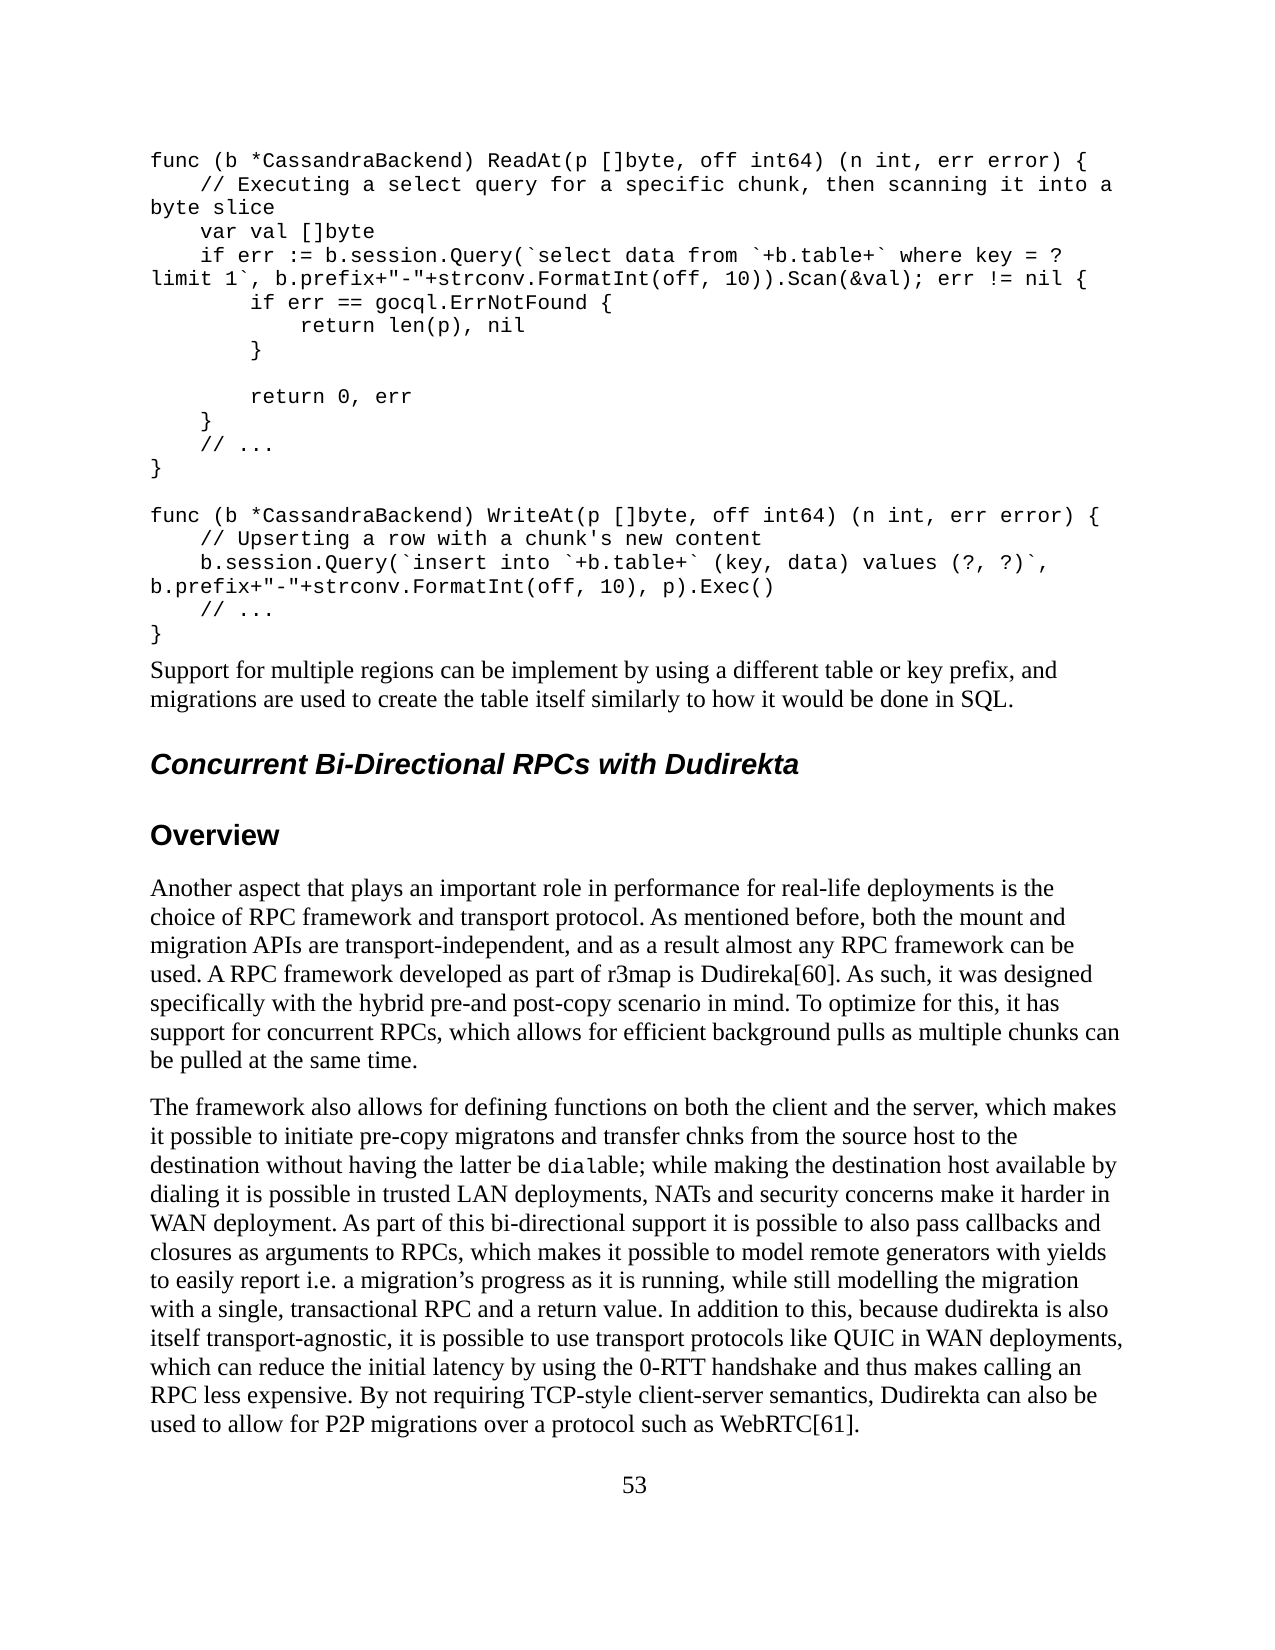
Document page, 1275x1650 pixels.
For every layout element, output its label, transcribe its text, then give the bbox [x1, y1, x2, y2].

subtitle Concurrent Bi-Directional RPCs with Dudirekta [150, 747, 1125, 781]
text // Upserting a row with a chunk's new content [150, 528, 1125, 552]
text } [150, 339, 1125, 363]
text } [150, 410, 1125, 434]
text if err := b.session.Query(`select data from `+b.table+` where key = ? limit 1`, b.prefix+"-"+strconv.FormatInt(off, 10)).Scan(&val); err != nil { [150, 244, 1125, 292]
text Another aspect that plays an important role in performance for real-life deployments is the choice of RPC framework and transport protocol. As mentioned before, both the mount and migration APIs are transport-independent, and as a result almost any RPC framework can be used. A RPC framework developed as part of r3map is Dudireka[60]. As such, it was designed specifically with the hybrid pre-and post-copy scenario in mind. To optimize for this, it has support for concurrent RPCs, which allows for efficient background pulls as multiple chunks can be pulled at the same time. [150, 873, 1125, 1074]
text The framework also allows for defining functions on both the client and the server, which makes it possible to initiate pre-copy migratons and transfer chnks from the source host to the destination without having the latter be dialable; while making the destination host available by dialing it is possible in trusted LAN deployments, NATs and security concerns make it harder in WAN deployment. As part of this bi-directional support it is possible to also pass callbacks and closures as arguments to RPCs, which makes it possible to model remote generators with yields to easily report i.e. a migration’s progress as it is running, while still modelling the migration with a single, transactional RPC and a return value. In addition to this, because dudirekta is also itself transport-agnostic, it is possible to use transport protocols like QUIC in WAN deployments, which can reduce the initial latency by using the 0-RTT handshake and thus makes calling an RPC less expensive. By not requiring TCP-style client-server semantics, Dudirekta can also be used to allow for P2P migrations over a protocol such as WebRTC[61]. [150, 1092, 1125, 1438]
subtitle Overview [150, 818, 1125, 852]
text // ... [150, 599, 1125, 623]
text } [150, 457, 1125, 481]
text b.session.Query(`insert into `+b.table+` (key, data) values (?, ?)`, b.prefix+"-"+strconv.FormatInt(off, 10), p).Exec() [150, 552, 1125, 599]
text } [150, 623, 1125, 647]
text if err == gocql.ErrNotFound { [150, 292, 1125, 316]
text func (b *CassandraBackend) WriteAt(p []byte, off int64) (n int, err error) { [150, 505, 1125, 528]
text return len(p), nil [150, 316, 1125, 339]
text Support for multiple regions can be implement by using a different table or key prefix, and migrations are used to create the table itself similarly to how it would be done in SQL. [150, 656, 1125, 713]
text var val []byte [150, 221, 1125, 244]
text // ... [150, 434, 1125, 457]
text // Executing a select query for a specific chunk, then scanning it into a byte slice [150, 174, 1125, 221]
text return 0, err [150, 386, 1125, 410]
text func (b *CassandraBackend) ReadAt(p []byte, off int64) (n int, err error) { [150, 150, 1125, 174]
